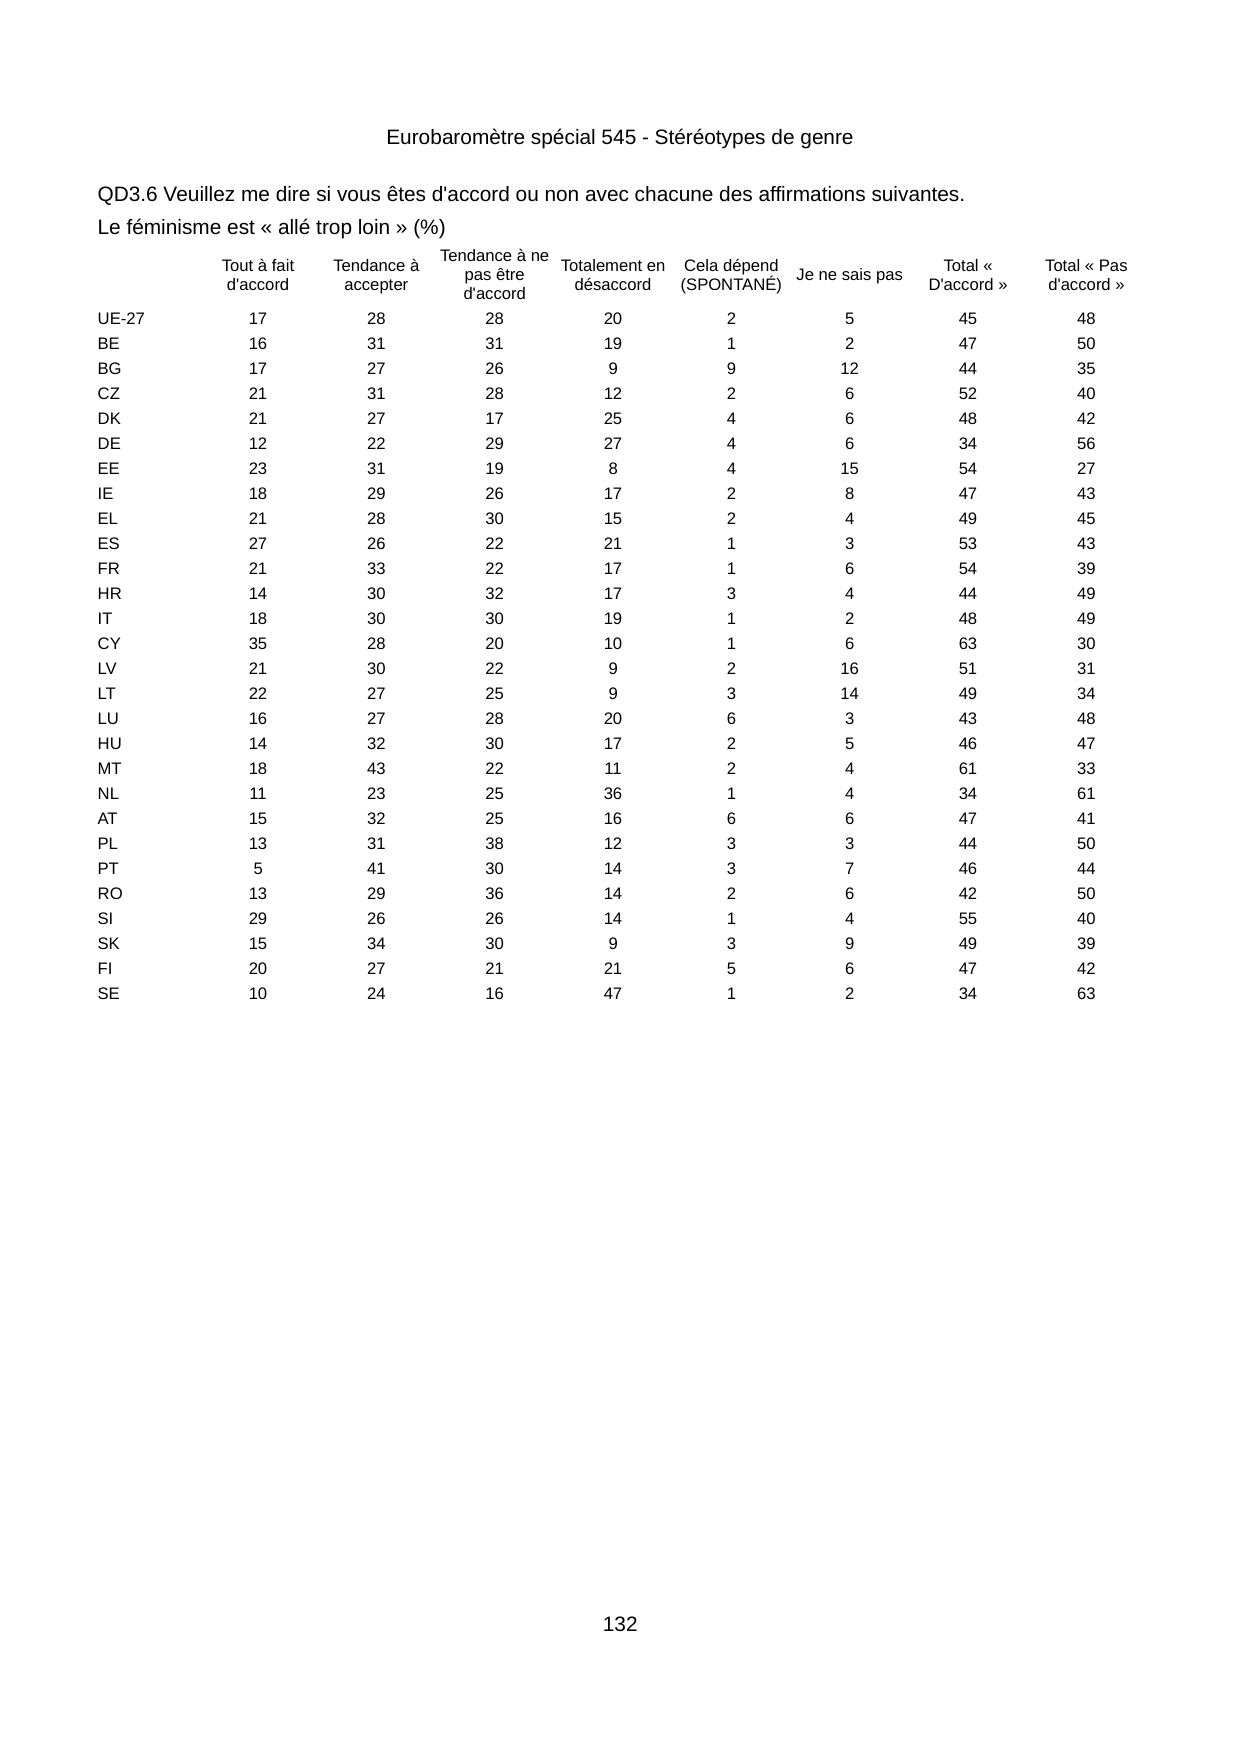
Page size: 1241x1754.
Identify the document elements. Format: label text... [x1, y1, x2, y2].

table_cell 21 [554, 531, 672, 556]
table_cell SI [95, 906, 199, 931]
table_cell 32 [435, 581, 554, 606]
table_cell 14 [790, 681, 909, 706]
table_cell 30 [317, 606, 435, 631]
table_cell 14 [199, 581, 317, 606]
table_cell 49 [909, 931, 1027, 956]
table_cell 63 [1027, 981, 1145, 1006]
table_cell 45 [1027, 506, 1145, 531]
table_cell 17 [435, 406, 554, 431]
table_cell 6 [790, 806, 909, 831]
table_cell 5 [672, 956, 790, 981]
table_cell 29 [199, 906, 317, 931]
table_cell 8 [554, 456, 672, 481]
table_cell 54 [909, 456, 1027, 481]
table_cell 7 [790, 856, 909, 881]
table_cell 49 [1027, 581, 1145, 606]
table_cell 43 [1027, 481, 1145, 506]
table_cell 17 [554, 731, 672, 756]
table_cell 56 [1027, 431, 1145, 456]
table_cell DE [95, 431, 199, 456]
table_cell 53 [909, 531, 1027, 556]
table_cell 30 [435, 506, 554, 531]
table_cell 28 [435, 381, 554, 406]
table_cell 26 [317, 531, 435, 556]
table_cell 2 [672, 656, 790, 681]
table_cell 29 [317, 881, 435, 906]
table_cell LV [95, 656, 199, 681]
table_cell DK [95, 406, 199, 431]
table_cell 6 [672, 706, 790, 731]
table_cell 31 [317, 331, 435, 356]
table_cell MT [95, 756, 199, 781]
table_cell 36 [554, 781, 672, 806]
table_cell 31 [435, 331, 554, 356]
table_cell Tendance à accepter [317, 243, 435, 306]
table_cell 34 [1027, 681, 1145, 706]
table_cell 6 [790, 406, 909, 431]
table_cell HU [95, 731, 199, 756]
table_cell 5 [790, 731, 909, 756]
table_cell 47 [554, 981, 672, 1006]
table_cell 13 [199, 831, 317, 856]
table_cell 27 [554, 431, 672, 456]
table_cell EE [95, 456, 199, 481]
table_cell 9 [554, 656, 672, 681]
table_cell 2 [672, 881, 790, 906]
table_cell 19 [554, 331, 672, 356]
table_cell 44 [909, 581, 1027, 606]
table_cell 16 [199, 706, 317, 731]
table_cell 1 [672, 906, 790, 931]
table_cell 38 [435, 831, 554, 856]
table_cell 1 [672, 531, 790, 556]
table_cell 23 [199, 456, 317, 481]
table_cell 27 [317, 956, 435, 981]
table_cell 3 [672, 931, 790, 956]
table_cell 9 [672, 356, 790, 381]
table_cell 46 [909, 731, 1027, 756]
table_cell PT [95, 856, 199, 881]
table_cell 15 [199, 806, 317, 831]
table_cell 22 [317, 431, 435, 456]
table_cell [95, 243, 199, 306]
table_cell 1 [672, 331, 790, 356]
table_cell 22 [199, 681, 317, 706]
table_cell 34 [317, 931, 435, 956]
table_cell 1 [672, 556, 790, 581]
table_cell 13 [199, 881, 317, 906]
table_cell 2 [672, 756, 790, 781]
table_cell 9 [554, 681, 672, 706]
table_cell 6 [790, 431, 909, 456]
table_cell 3 [672, 681, 790, 706]
table_cell 6 [790, 556, 909, 581]
table_cell 5 [199, 856, 317, 881]
table_cell FR [95, 556, 199, 581]
table_cell 17 [554, 481, 672, 506]
table_cell 17 [199, 356, 317, 381]
table_cell 43 [909, 706, 1027, 731]
table_cell 30 [435, 931, 554, 956]
table_cell 2 [672, 481, 790, 506]
table_cell 21 [435, 956, 554, 981]
table_cell 18 [199, 606, 317, 631]
table_cell 48 [1027, 306, 1145, 331]
table_cell 28 [435, 306, 554, 331]
table_cell SK [95, 931, 199, 956]
table_cell 14 [554, 906, 672, 931]
table_cell HR [95, 581, 199, 606]
table_cell Total « Pas d'accord » [1027, 243, 1145, 306]
table_cell 4 [672, 406, 790, 431]
table_cell 10 [554, 631, 672, 656]
table_cell 34 [909, 781, 1027, 806]
table_cell 2 [790, 331, 909, 356]
table_cell 16 [435, 981, 554, 1006]
table_cell 42 [1027, 406, 1145, 431]
table_cell 33 [317, 556, 435, 581]
table_cell 41 [317, 856, 435, 881]
table_cell 19 [435, 456, 554, 481]
table_cell 47 [909, 806, 1027, 831]
table_cell 2 [672, 381, 790, 406]
table_cell 2 [790, 981, 909, 1006]
table_cell 42 [909, 881, 1027, 906]
table_cell 45 [909, 306, 1027, 331]
table_cell 3 [672, 831, 790, 856]
table_cell 33 [1027, 756, 1145, 781]
table_cell BG [95, 356, 199, 381]
table_cell 15 [199, 931, 317, 956]
table_cell 63 [909, 631, 1027, 656]
table_cell 4 [790, 756, 909, 781]
table_cell CY [95, 631, 199, 656]
table_cell 1 [672, 781, 790, 806]
table_cell 25 [435, 806, 554, 831]
table_cell 15 [554, 506, 672, 531]
table_cell 3 [790, 531, 909, 556]
table_cell 30 [1027, 631, 1145, 656]
table_cell RO [95, 881, 199, 906]
table_cell 17 [554, 581, 672, 606]
table_cell 47 [1027, 731, 1145, 756]
table_cell 15 [790, 456, 909, 481]
table_header QD3.6 Veuillez me dire si vous êtes d'accord ou non avec chacune des affirmations suivantes. [95, 178, 1145, 210]
table_cell 9 [554, 356, 672, 381]
table_cell 25 [435, 681, 554, 706]
table_cell NL [95, 781, 199, 806]
table_cell 47 [909, 956, 1027, 981]
table_cell 30 [317, 581, 435, 606]
table_cell 43 [1027, 531, 1145, 556]
table_cell 36 [435, 881, 554, 906]
table_cell 49 [909, 681, 1027, 706]
table_cell 31 [1027, 656, 1145, 681]
table_cell 21 [199, 506, 317, 531]
table_cell Cela dépend (SPONTANÉ) [672, 243, 790, 306]
table_cell UE-27 [95, 306, 199, 331]
table_cell 44 [1027, 856, 1145, 881]
table_cell 12 [790, 356, 909, 381]
table_cell 28 [317, 306, 435, 331]
table_cell 22 [435, 556, 554, 581]
table_cell 4 [672, 456, 790, 481]
table_cell 4 [672, 431, 790, 456]
table_cell 50 [1027, 831, 1145, 856]
table_cell 42 [1027, 956, 1145, 981]
table_cell 28 [317, 631, 435, 656]
table_cell BE [95, 331, 199, 356]
table_cell 6 [790, 381, 909, 406]
table_cell Le féminisme est « allé trop loin » (%) [95, 210, 1145, 243]
table_cell 50 [1027, 881, 1145, 906]
table_cell EL [95, 506, 199, 531]
table_cell SE [95, 981, 199, 1006]
table_cell 51 [909, 656, 1027, 681]
table_cell 32 [317, 806, 435, 831]
table_cell 6 [790, 956, 909, 981]
table_cell 39 [1027, 556, 1145, 581]
table_cell 20 [435, 631, 554, 656]
table_cell 48 [909, 606, 1027, 631]
table_cell 6 [672, 806, 790, 831]
table_cell 1 [672, 606, 790, 631]
table_cell 3 [672, 581, 790, 606]
table_cell 61 [1027, 781, 1145, 806]
table_cell 26 [435, 356, 554, 381]
table_cell 1 [672, 631, 790, 656]
table_cell 27 [317, 706, 435, 731]
table_cell 12 [199, 431, 317, 456]
table_cell 52 [909, 381, 1027, 406]
table_cell Je ne sais pas [790, 243, 909, 306]
table_cell 49 [909, 506, 1027, 531]
table_cell 30 [317, 656, 435, 681]
table_cell AT [95, 806, 199, 831]
table_cell 4 [790, 506, 909, 531]
table_cell CZ [95, 381, 199, 406]
table_cell 26 [435, 906, 554, 931]
table_cell 12 [554, 831, 672, 856]
table_cell 54 [909, 556, 1027, 581]
table_cell 20 [554, 706, 672, 731]
table_cell 18 [199, 481, 317, 506]
table_cell 26 [435, 481, 554, 506]
table_cell 20 [554, 306, 672, 331]
table_cell 49 [1027, 606, 1145, 631]
table_cell 2 [672, 731, 790, 756]
table_cell 2 [790, 606, 909, 631]
table_cell 25 [554, 406, 672, 431]
table_cell 21 [199, 656, 317, 681]
table_cell 61 [909, 756, 1027, 781]
table_cell 17 [554, 556, 672, 581]
table_cell 47 [909, 331, 1027, 356]
table_cell 31 [317, 381, 435, 406]
table_cell 34 [909, 981, 1027, 1006]
table_cell 9 [554, 931, 672, 956]
table_cell 9 [790, 931, 909, 956]
table_cell 4 [790, 781, 909, 806]
table_cell IT [95, 606, 199, 631]
table_cell 41 [1027, 806, 1145, 831]
table_cell 28 [435, 706, 554, 731]
table_cell 29 [317, 481, 435, 506]
table_cell 14 [554, 881, 672, 906]
table_cell IE [95, 481, 199, 506]
table_cell 27 [1027, 456, 1145, 481]
table_cell 43 [317, 756, 435, 781]
table_cell 22 [435, 531, 554, 556]
table_cell PL [95, 831, 199, 856]
table_cell 3 [672, 856, 790, 881]
table_cell 46 [909, 856, 1027, 881]
table_cell 50 [1027, 331, 1145, 356]
table_cell 1 [672, 981, 790, 1006]
table_cell 8 [790, 481, 909, 506]
table_cell 3 [790, 831, 909, 856]
table_cell 10 [199, 981, 317, 1006]
table_cell 27 [199, 531, 317, 556]
table_cell 20 [199, 956, 317, 981]
table_cell 4 [790, 906, 909, 931]
table_cell 12 [554, 381, 672, 406]
table_cell 14 [199, 731, 317, 756]
table_cell 47 [909, 481, 1027, 506]
table_cell ES [95, 531, 199, 556]
table_cell 21 [554, 956, 672, 981]
table_cell 21 [199, 556, 317, 581]
table_cell 27 [317, 681, 435, 706]
table_cell 16 [199, 331, 317, 356]
table_cell 2 [672, 506, 790, 531]
table_cell 44 [909, 831, 1027, 856]
table_cell 25 [435, 781, 554, 806]
table_cell 30 [435, 856, 554, 881]
table_cell 22 [435, 656, 554, 681]
table_cell 30 [435, 731, 554, 756]
table_cell Total « D'accord » [909, 243, 1027, 306]
table_cell 35 [1027, 356, 1145, 381]
table_cell 18 [199, 756, 317, 781]
table_cell 44 [909, 356, 1027, 381]
table_cell 27 [317, 406, 435, 431]
table_cell Tendance à ne pas être d'accord [435, 243, 554, 306]
table_cell 31 [317, 831, 435, 856]
table_cell 4 [790, 581, 909, 606]
table_cell 14 [554, 856, 672, 881]
table_cell 16 [554, 806, 672, 831]
table_cell 31 [317, 456, 435, 481]
table_cell FI [95, 956, 199, 981]
table_cell 21 [199, 381, 317, 406]
table_cell 55 [909, 906, 1027, 931]
table_cell LT [95, 681, 199, 706]
table_cell 23 [317, 781, 435, 806]
table_cell 39 [1027, 931, 1145, 956]
table_cell LU [95, 706, 199, 731]
table_cell 26 [317, 906, 435, 931]
table_cell 19 [554, 606, 672, 631]
table_cell 6 [790, 881, 909, 906]
table_cell Tout à fait d'accord [199, 243, 317, 306]
table_cell 27 [317, 356, 435, 381]
table_cell Totalement en désaccord [554, 243, 672, 306]
table_cell 48 [909, 406, 1027, 431]
table_cell 21 [199, 406, 317, 431]
table_cell 35 [199, 631, 317, 656]
table_cell 11 [554, 756, 672, 781]
table_cell 22 [435, 756, 554, 781]
table_cell 6 [790, 631, 909, 656]
table_cell 17 [199, 306, 317, 331]
table_cell 48 [1027, 706, 1145, 731]
table_cell 24 [317, 981, 435, 1006]
table_cell 29 [435, 431, 554, 456]
table_cell 5 [790, 306, 909, 331]
table_cell 34 [909, 431, 1027, 456]
table_cell 16 [790, 656, 909, 681]
table_cell 40 [1027, 381, 1145, 406]
table_cell 32 [317, 731, 435, 756]
table_cell 30 [435, 606, 554, 631]
table_cell 2 [672, 306, 790, 331]
table_cell 3 [790, 706, 909, 731]
table_cell 40 [1027, 906, 1145, 931]
table_cell 11 [199, 781, 317, 806]
table_cell 28 [317, 506, 435, 531]
